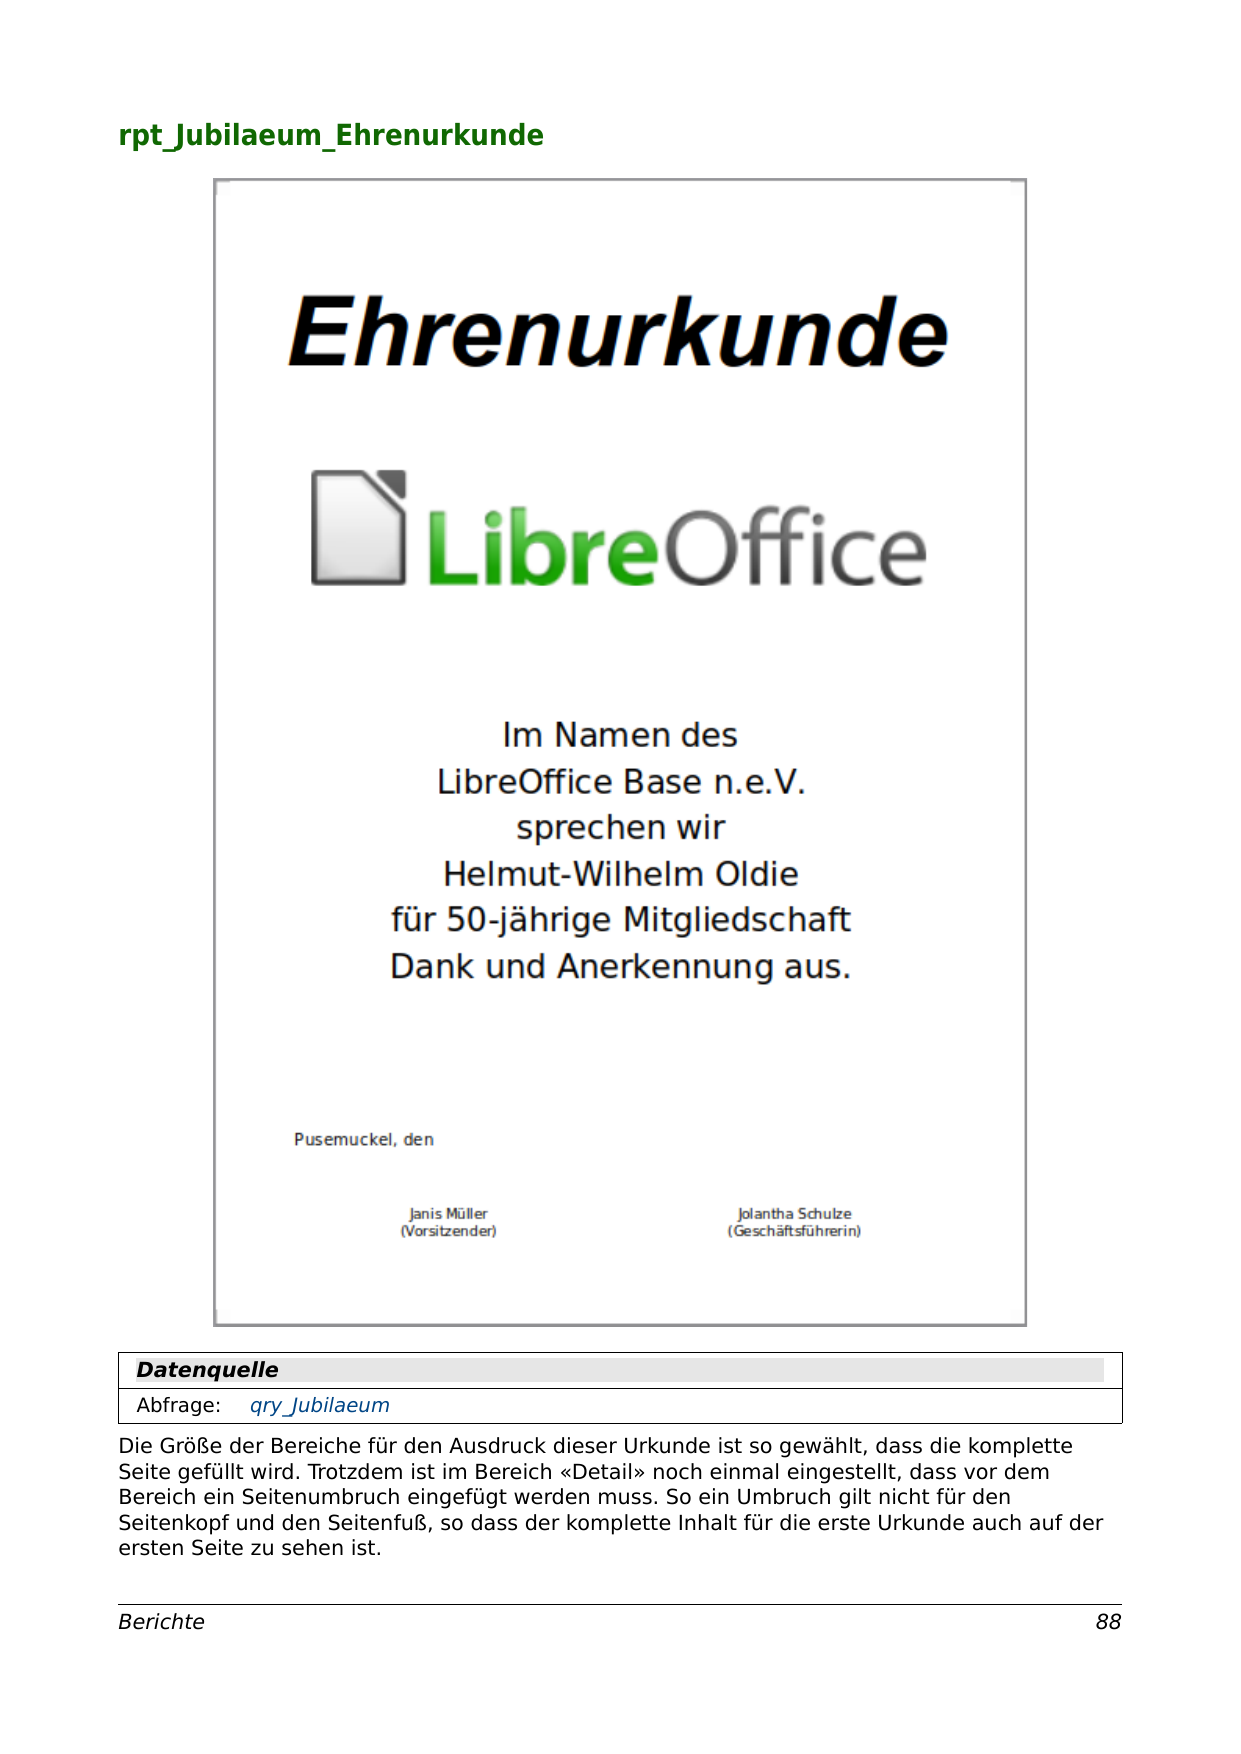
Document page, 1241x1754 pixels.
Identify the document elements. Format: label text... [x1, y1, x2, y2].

table_cell Abfrage: qry_Jubilaeum [119, 1389, 1122, 1423]
subtitle rpt_Jubilaeum_Ehrenurkunde [118, 118, 1122, 152]
table_header Datenquelle [119, 1353, 1122, 1388]
text Die Größe der Bereiche für den Ausdruck dieser Urkunde ist so gewählt, dass die komplette Seite gefüllt wird. Trotzdem ist im Bereich «Detail» noch einmal eingestellt, dass vor dem Bereich ein Seitenumbruch eingefügt werden muss. So ein Umbruch gilt nicht für den Seitenkopf und den Seitenfuß, so dass der komplette Inhalt für die erste Urkunde auch auf der ersten Seite zu sehen ist. [118, 1434, 1122, 1561]
